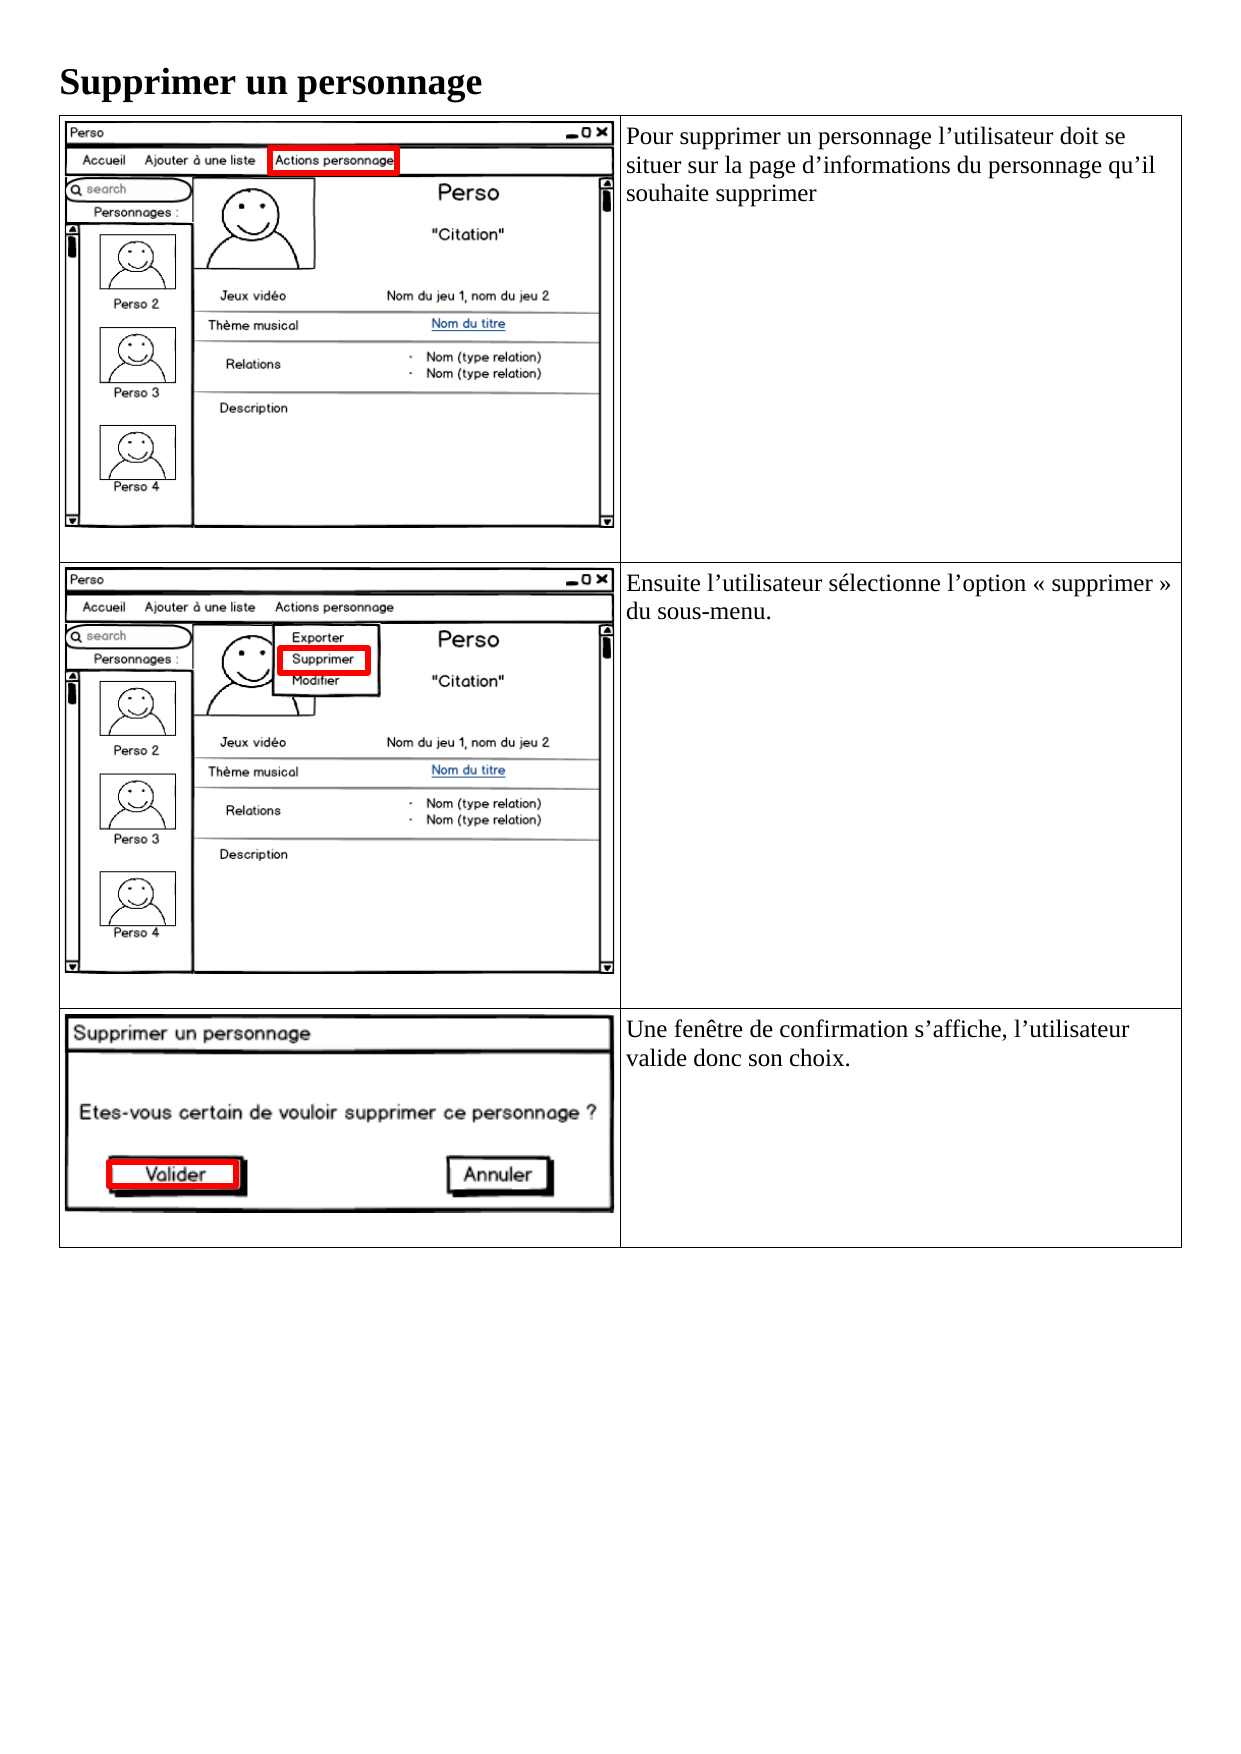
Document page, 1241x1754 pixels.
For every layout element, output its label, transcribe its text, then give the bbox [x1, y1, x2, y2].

subtitle Supprimer un personnage [59, 59, 1181, 103]
table_cell Une fenêtre de confirmation s’affiche, l’utilisateur valide donc son choix. [621, 1009, 1181, 1247]
table_cell [60, 1009, 620, 1247]
picture [64, 121, 615, 528]
table_header Pour supprimer un personnage l’utilisateur doit se situer sur la page d’informations du personnage qu’il souhaite supprimer [621, 116, 1181, 562]
table_cell [60, 563, 620, 1008]
picture [64, 567, 615, 974]
picture [64, 1014, 615, 1213]
table_cell Ensuite l’utilisateur sélectionne l’option « supprimer » du sous-menu. [621, 563, 1181, 1008]
table_header [60, 116, 620, 562]
